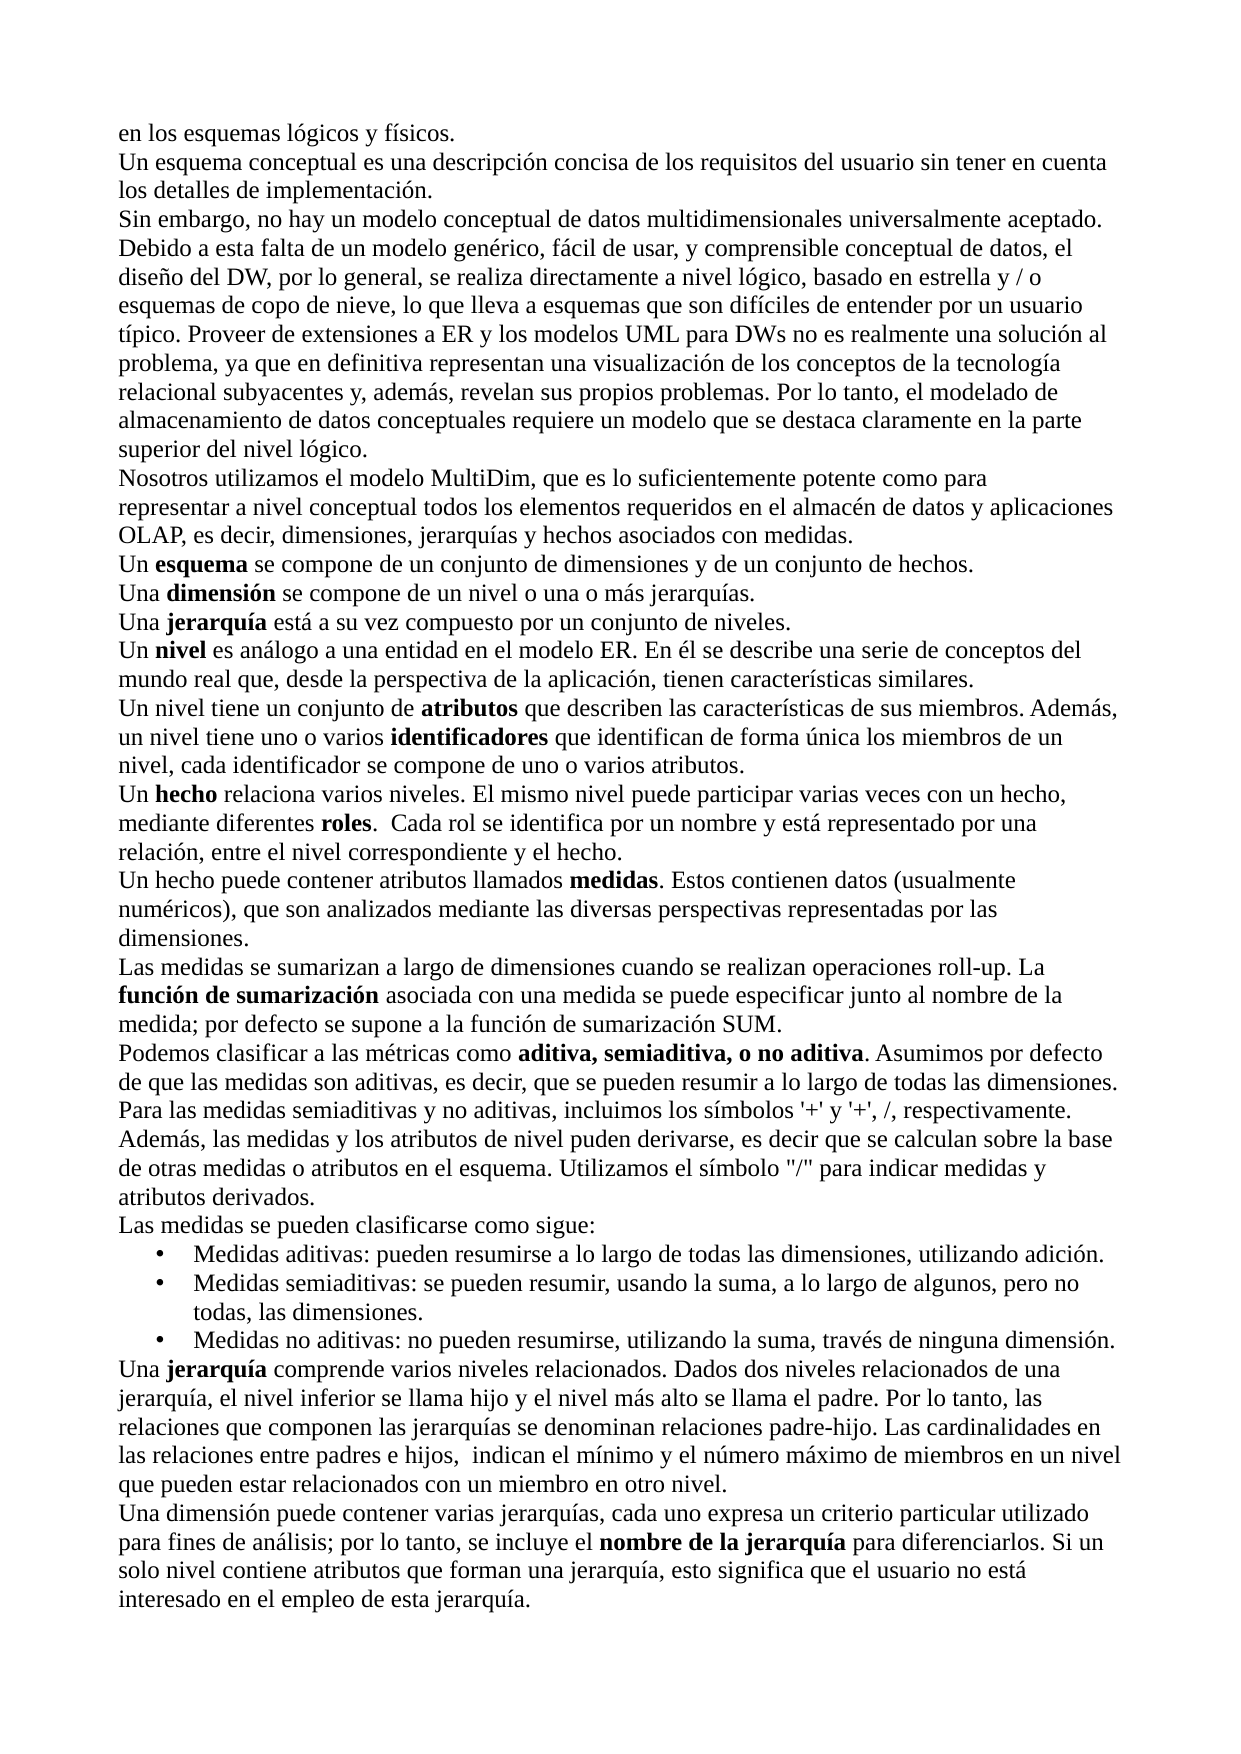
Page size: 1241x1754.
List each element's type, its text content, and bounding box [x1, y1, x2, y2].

text Un hecho puede contener atributos llamados medidas. Estos contienen datos (usualmente numéricos), que son analizados mediante las diversas perspectivas representadas por las dimensiones. [118, 866, 1122, 952]
text Un esquema se compone de un conjunto de dimensiones y de un conjunto de hechos. [118, 549, 1122, 578]
text Una dimensión puede contener varias jerarquías, cada uno expresa un criterio particular utilizado para fines de análisis; por lo tanto, se incluye el nombre de la jerarquía para diferenciarlos. Si un solo nivel contiene atributos que forman una jerarquía, esto significa que el usuario no está interesado en el empleo de esta jerarquía. [118, 1498, 1122, 1613]
text Las medidas se pueden clasificarse como sigue: [118, 1211, 1122, 1239]
list Medidas aditivas: pueden resumirse a lo largo de todas las dimensiones, utilizando adición. [156, 1239, 1122, 1268]
text Un nivel es análogo a una entidad en el modelo ER. En él se describe una serie de conceptos del mundo real que, desde la perspectiva de la aplicación, tienen características similares. [118, 636, 1122, 693]
list Medidas no aditivas: no pueden resumirse, utilizando la suma, través de ninguna dimensión. [156, 1326, 1122, 1354]
text Podemos clasificar a las métricas como aditiva, semiaditiva, o no aditiva. Asumimos por defecto de que las medidas son aditivas, es decir, que se pueden resumir a lo largo de todas las dimensiones. Para las medidas semiaditivas y no aditivas, incluimos los símbolos '+' y '+', /, respectivamente. Además, las medidas y los atributos de nivel puden derivarse, es decir que se calculan sobre la base de otras medidas o atributos en el esquema. Utilizamos el símbolo "/" para indicar medidas y atributos derivados. [118, 1038, 1122, 1211]
list Medidas semiaditivas: se pueden resumir, usando la suma, a lo largo de algunos, pero no todas, las dimensiones. [156, 1268, 1122, 1326]
text Las medidas se sumarizan a largo de dimensiones cuando se realizan operaciones roll-up. La función de sumarización asociada con una medida se puede especificar junto al nombre de la medida; por defecto se supone a la función de sumarización SUM. [118, 952, 1122, 1038]
text Una dimensión se compone de un nivel o una o más jerarquías. [118, 578, 1122, 607]
text Un nivel tiene un conjunto de atributos que describen las características de sus miembros. Además, un nivel tiene uno o varios identificadores que identifican de forma única los miembros de un nivel, cada identificador se compone de uno o varios atributos. [118, 693, 1122, 779]
text Un hecho relaciona varios niveles. El mismo nivel puede participar varias veces con un hecho, mediante diferentes roles. Cada rol se identifica por un nombre y está representado por una relación, entre el nivel correspondiente y el hecho. [118, 779, 1122, 866]
text Sin embargo, no hay un modelo conceptual de datos multidimensionales universalmente aceptado. Debido a esta falta de un modelo genérico, fácil de usar, y comprensible conceptual de datos, el diseño del DW, por lo general, se realiza directamente a nivel lógico, basado en estrella y / o esquemas de copo de nieve, lo que lleva a esquemas que son difíciles de entender por un usuario típico. Proveer de extensiones a ER y los modelos UML para DWs no es realmente una solución al problema, ya que en definitiva representan una visualización de los conceptos de la tecnología relacional subyacentes y, además, revelan sus propios problemas. Por lo tanto, el modelado de almacenamiento de datos conceptuales requiere un modelo que se destaca claramente en la parte superior del nivel lógico. [118, 204, 1122, 463]
text representar a nivel conceptual todos los elementos requeridos en el almacén de datos y aplicaciones OLAP, es decir, dimensiones, jerarquías y hechos asociados con medidas. [118, 492, 1122, 549]
text Un esquema conceptual es una descripción concisa de los requisitos del usuario sin tener en cuenta los detalles de implementación. [118, 147, 1122, 204]
text Una jerarquía comprende varios niveles relacionados. Dados dos niveles relacionados de una jerarquía, el nivel inferior se llama hijo y el nivel más alto se llama el padre. Por lo tanto, las relaciones que componen las jerarquías se denominan relaciones padre-hijo. Las cardinalidades en las relaciones entre padres e hijos, indican el mínimo y el número máximo de miembros en un nivel que pueden estar relacionados con un miembro en otro nivel. [118, 1354, 1122, 1498]
text Una jerarquía está a su vez compuesto por un conjunto de niveles. [118, 607, 1122, 636]
text en los esquemas lógicos y físicos. [118, 118, 1122, 147]
text Nosotros utilizamos el modelo MultiDim, que es lo suficientemente potente como para [118, 463, 1122, 492]
